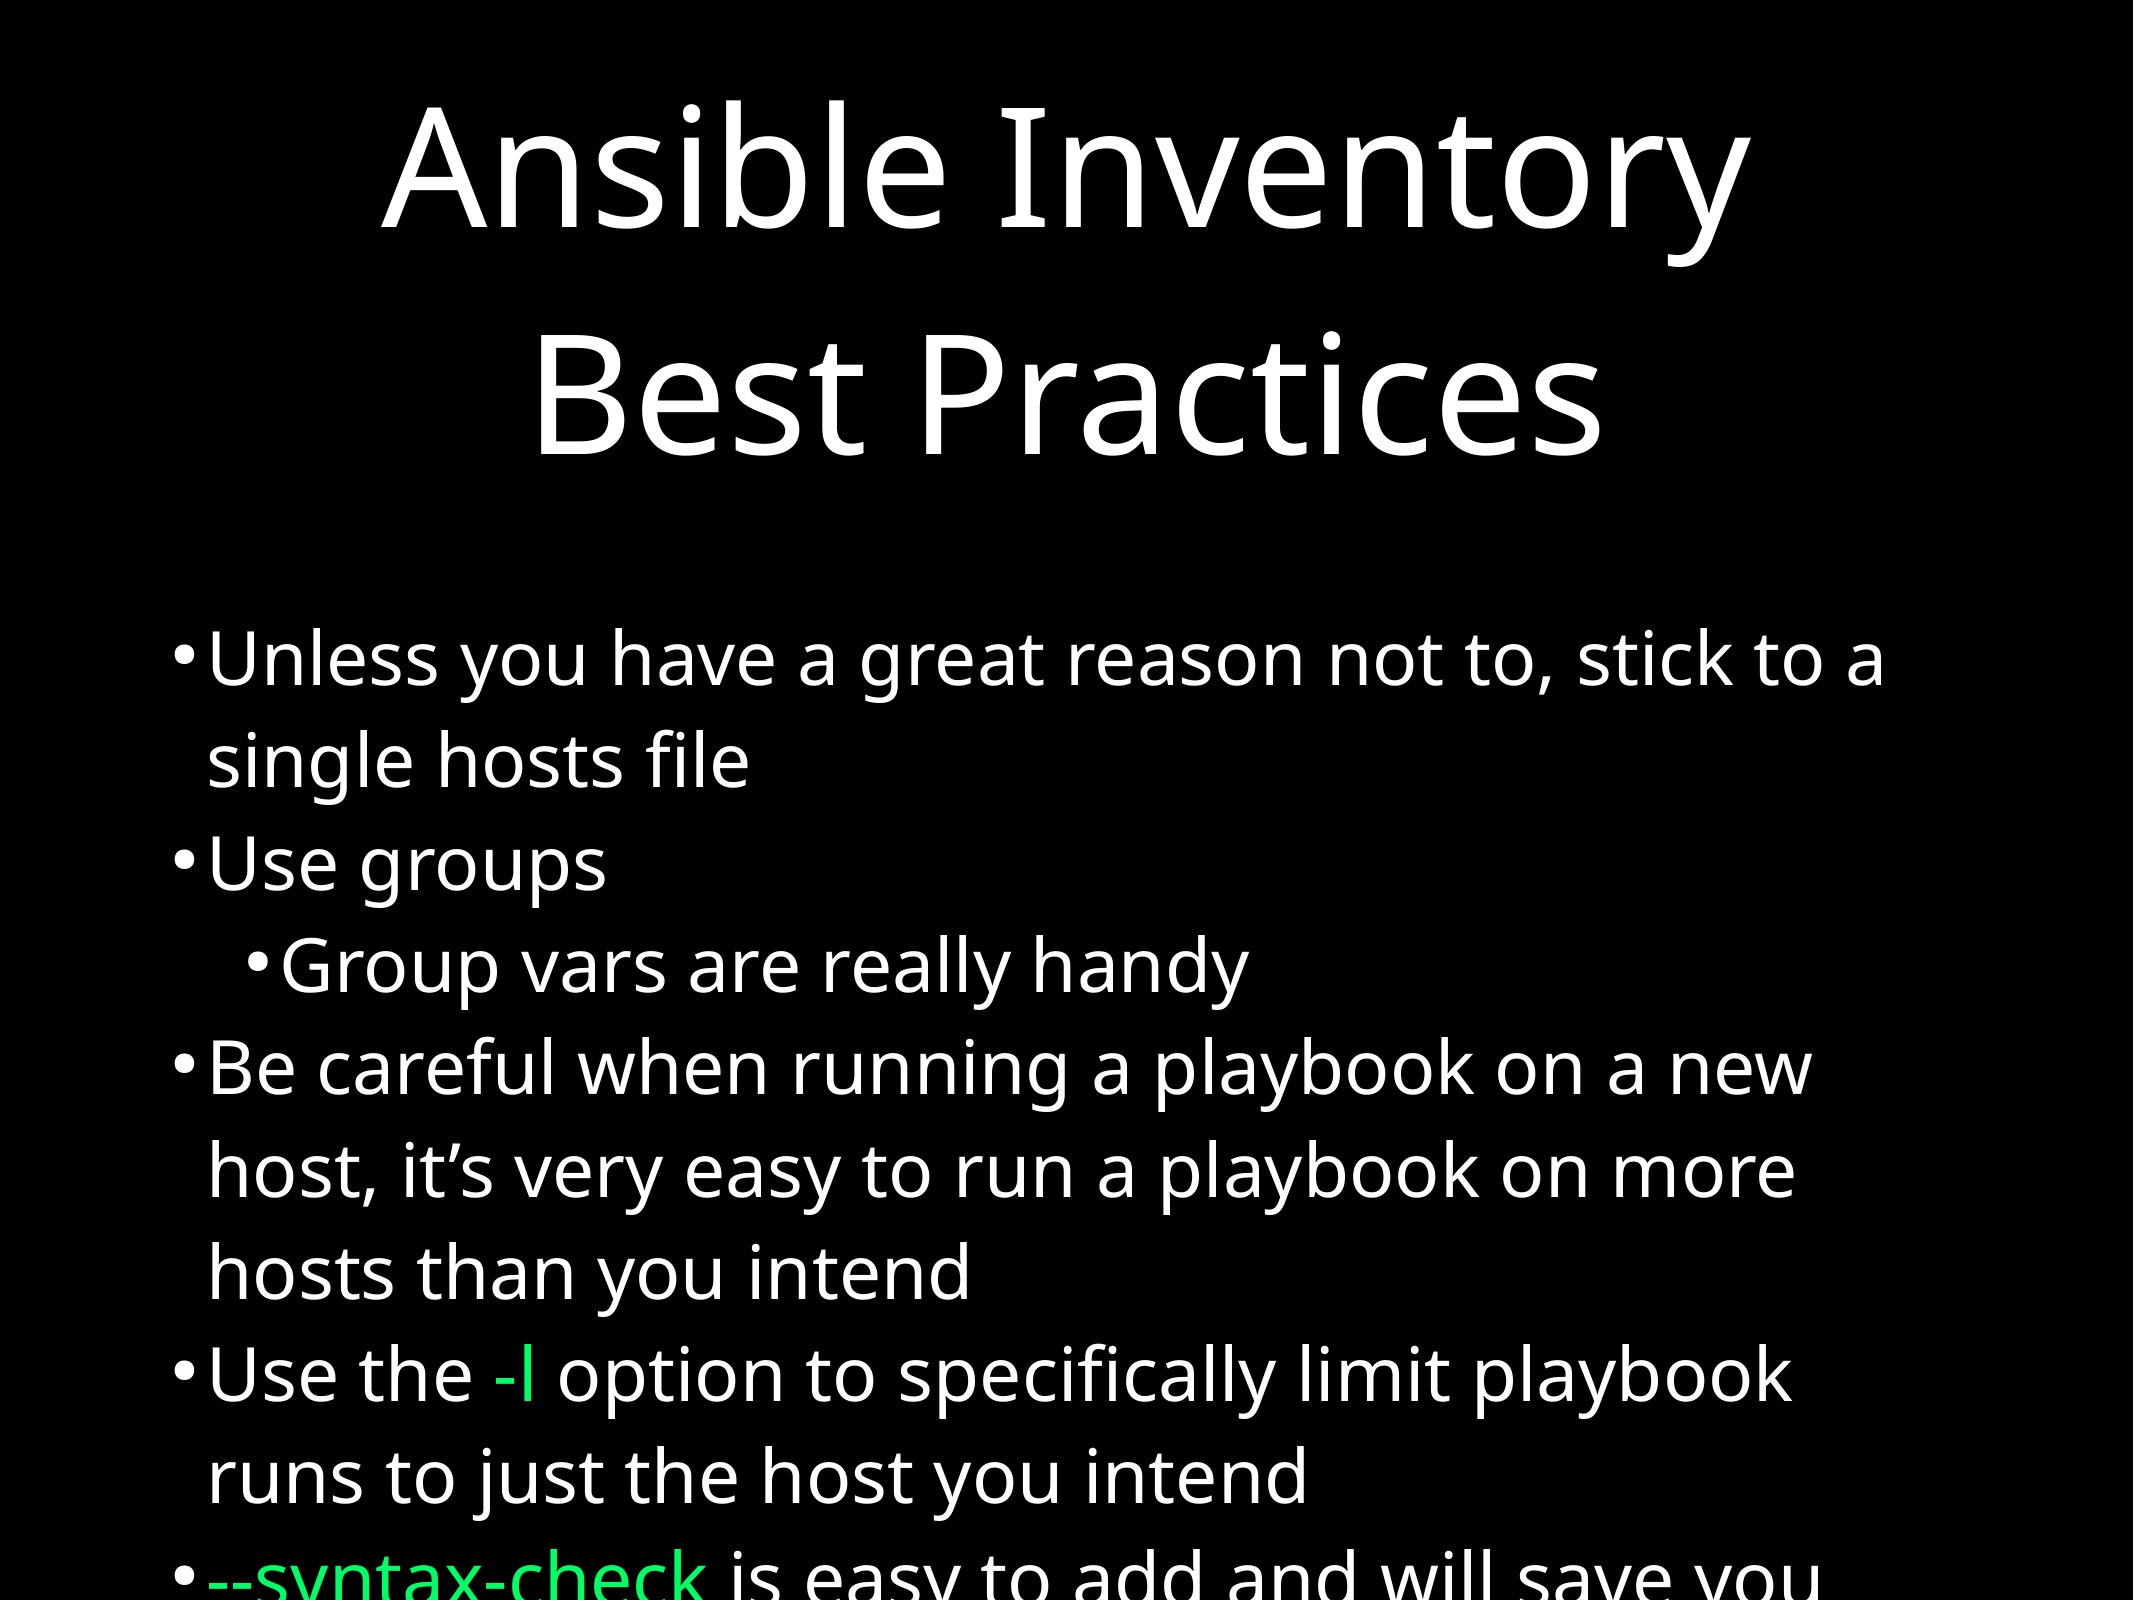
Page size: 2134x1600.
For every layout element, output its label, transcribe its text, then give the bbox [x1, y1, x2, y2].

text_box Ansible Inventory Best Practices Unless you have a great reason not to, stick to a single hosts file Use groups Group vars are really handy Be careful when running a playbook on a new host, it’s very easy to run a playbook on more hosts than you intend Use the -l option to specifically limit playbook runs to just the host you intend --syntax-check is easy to add and will save you grief [156, 41, 1978, 1542]
